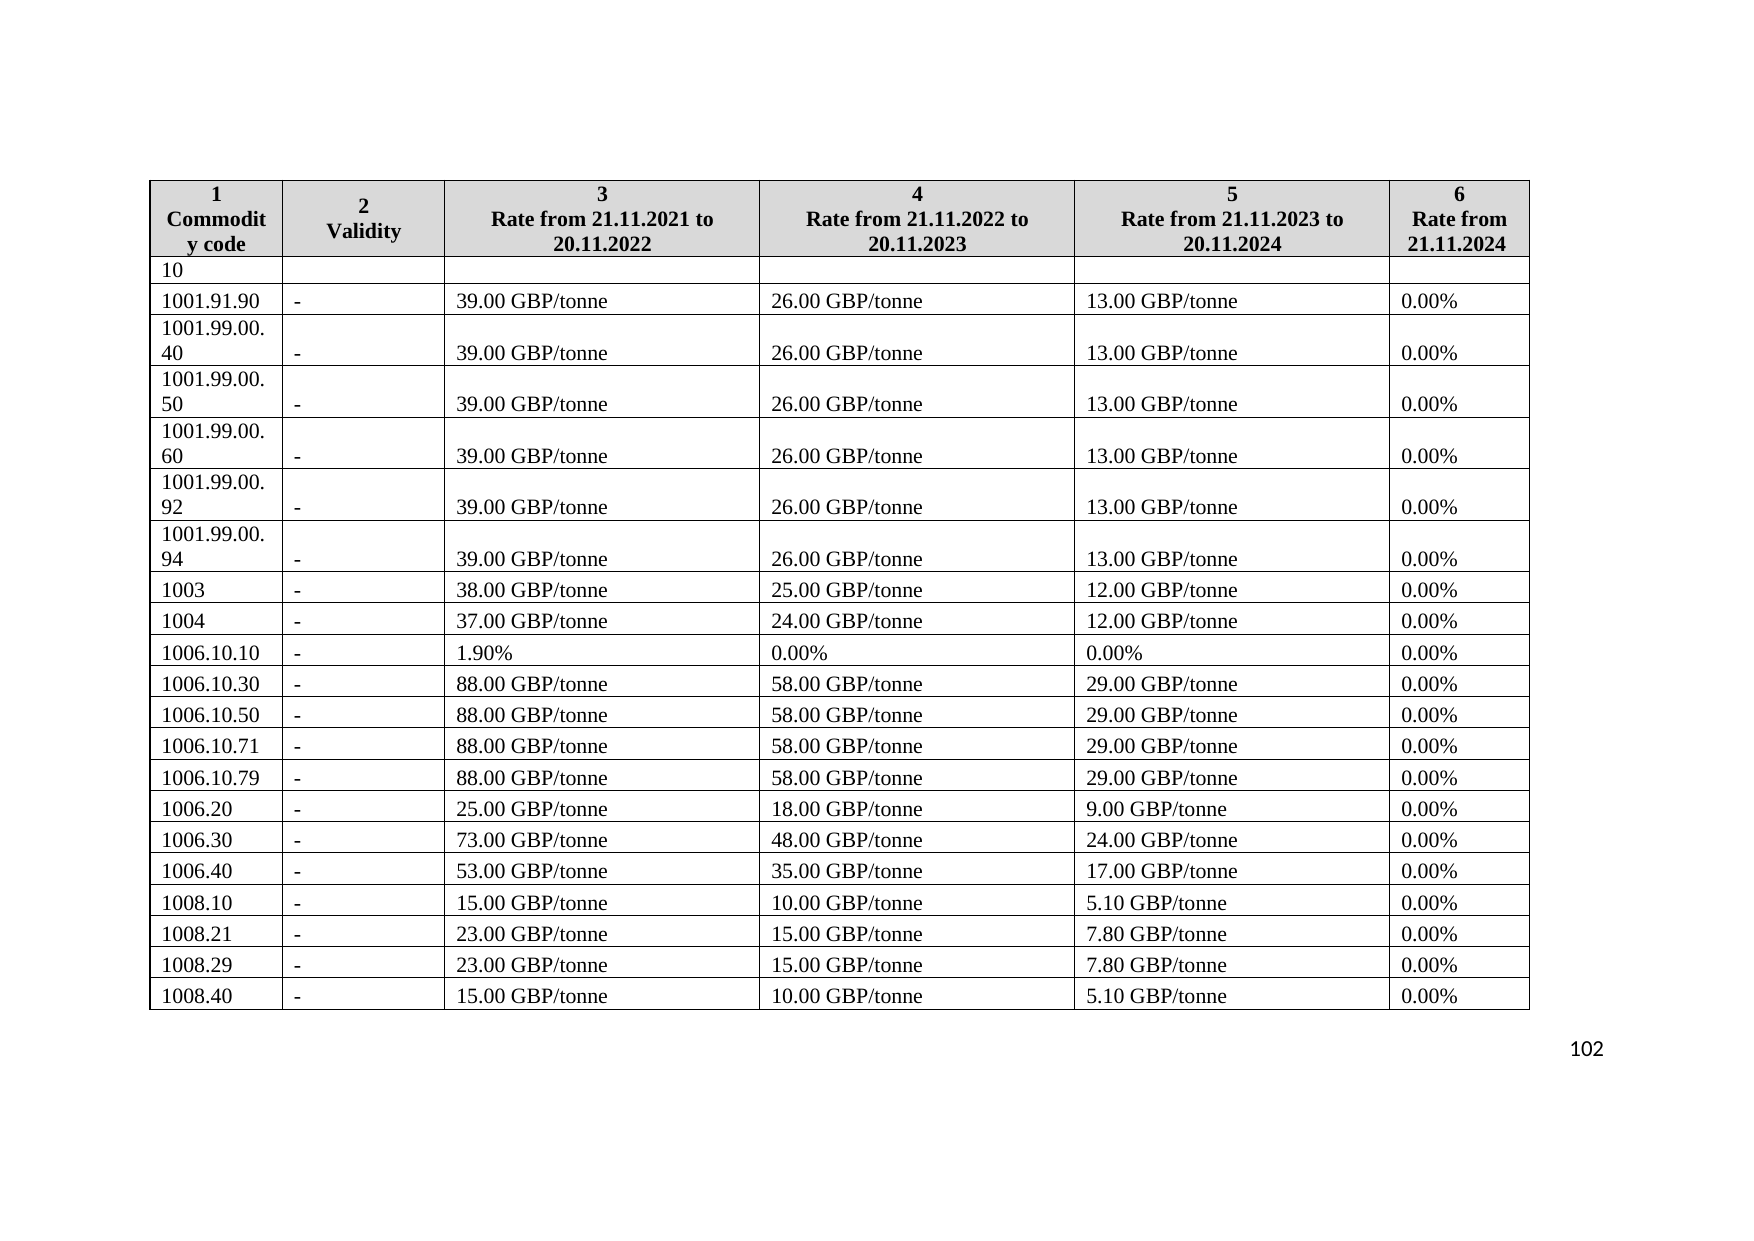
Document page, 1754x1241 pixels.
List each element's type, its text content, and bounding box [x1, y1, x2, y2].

table_cell - [283, 791, 444, 821]
table_cell 0.00% [1390, 822, 1529, 852]
table_header 4 Rate from 21.11.2022 to 20.11.2023 [760, 181, 1074, 256]
table_cell 1004 [151, 603, 282, 633]
table_cell 88.00 GBP/tonne [445, 760, 759, 790]
table_cell 23.00 GBP/tonne [445, 916, 759, 946]
table_cell 10 [151, 257, 282, 282]
table_cell 0.00% [1390, 603, 1529, 633]
table_cell - [283, 603, 444, 633]
table_cell 1006.10.10 [151, 635, 282, 665]
table_cell 39.00 GBP/tonne [445, 366, 759, 417]
table_cell 1001.99.00.60 [151, 418, 282, 468]
table_cell 0.00% [1390, 885, 1529, 915]
table_cell 0.00% [1390, 791, 1529, 821]
table_cell 0.00% [1390, 315, 1529, 365]
table_cell - [283, 916, 444, 946]
table_cell 1006.10.50 [151, 697, 282, 727]
table_cell - [283, 315, 444, 365]
table_cell 1008.21 [151, 916, 282, 946]
table_cell - [283, 885, 444, 915]
table_cell 13.00 GBP/tonne [1075, 284, 1389, 314]
table_cell 0.00% [1390, 666, 1529, 696]
table_cell 1001.99.00.94 [151, 521, 282, 571]
table_cell 26.00 GBP/tonne [760, 315, 1074, 365]
table_cell 1008.10 [151, 885, 282, 915]
table_cell - [283, 572, 444, 602]
table_cell 1001.91.90 [151, 284, 282, 314]
table_header 5 Rate from 21.11.2023 to 20.11.2024 [1075, 181, 1389, 256]
table_cell 38.00 GBP/tonne [445, 572, 759, 602]
table_cell 15.00 GBP/tonne [445, 978, 759, 1008]
table_cell 39.00 GBP/tonne [445, 469, 759, 519]
table_cell 0.00% [1075, 635, 1389, 665]
table_cell 23.00 GBP/tonne [445, 947, 759, 977]
table_cell 26.00 GBP/tonne [760, 521, 1074, 571]
table_cell [760, 257, 1074, 282]
table_cell 26.00 GBP/tonne [760, 469, 1074, 519]
table_cell 88.00 GBP/tonne [445, 697, 759, 727]
table_cell 88.00 GBP/tonne [445, 666, 759, 696]
table_cell 0.00% [1390, 760, 1529, 790]
table_cell 12.00 GBP/tonne [1075, 572, 1389, 602]
table_cell 5.10 GBP/tonne [1075, 978, 1389, 1008]
table_cell 5.10 GBP/tonne [1075, 885, 1389, 915]
table_cell 26.00 GBP/tonne [760, 418, 1074, 468]
table_cell 0.00% [1390, 284, 1529, 314]
table_cell 13.00 GBP/tonne [1075, 469, 1389, 519]
table_cell 26.00 GBP/tonne [760, 366, 1074, 417]
table_cell - [283, 978, 444, 1008]
table_cell 58.00 GBP/tonne [760, 728, 1074, 758]
table_cell 1001.99.00.92 [151, 469, 282, 519]
table_cell - [283, 947, 444, 977]
table_cell 12.00 GBP/tonne [1075, 603, 1389, 633]
table_header 6 Rate from 21.11.2024 [1390, 181, 1529, 256]
table_cell 13.00 GBP/tonne [1075, 366, 1389, 417]
table_cell 1008.40 [151, 978, 282, 1008]
table_cell 0.00% [1390, 697, 1529, 727]
table_cell 39.00 GBP/tonne [445, 284, 759, 314]
table_cell 0.00% [1390, 418, 1529, 468]
table_cell - [283, 728, 444, 758]
table_cell - [283, 853, 444, 883]
table_cell 29.00 GBP/tonne [1075, 697, 1389, 727]
table_cell 0.00% [1390, 572, 1529, 602]
table_cell [1075, 257, 1389, 282]
table_cell 58.00 GBP/tonne [760, 666, 1074, 696]
table_cell 0.00% [760, 635, 1074, 665]
table_cell 35.00 GBP/tonne [760, 853, 1074, 883]
table_cell 13.00 GBP/tonne [1075, 418, 1389, 468]
table_cell 25.00 GBP/tonne [445, 791, 759, 821]
table_cell 24.00 GBP/tonne [760, 603, 1074, 633]
table_cell 1008.29 [151, 947, 282, 977]
table_cell 0.00% [1390, 947, 1529, 977]
table_header 1 Commodity code [151, 181, 282, 256]
table_cell 0.00% [1390, 916, 1529, 946]
table_cell 37.00 GBP/tonne [445, 603, 759, 633]
table_cell 39.00 GBP/tonne [445, 315, 759, 365]
table_cell 15.00 GBP/tonne [445, 885, 759, 915]
table_cell - [283, 760, 444, 790]
table_cell 18.00 GBP/tonne [760, 791, 1074, 821]
table_cell 58.00 GBP/tonne [760, 697, 1074, 727]
table_cell - [283, 418, 444, 468]
table_cell 48.00 GBP/tonne [760, 822, 1074, 852]
table_cell 1006.10.79 [151, 760, 282, 790]
table_cell 26.00 GBP/tonne [760, 284, 1074, 314]
table_cell - [283, 697, 444, 727]
table_cell [445, 257, 759, 282]
table_header 2 Validity [283, 181, 444, 256]
table_cell 58.00 GBP/tonne [760, 760, 1074, 790]
table_cell 0.00% [1390, 635, 1529, 665]
table_cell 15.00 GBP/tonne [760, 916, 1074, 946]
table_cell 29.00 GBP/tonne [1075, 728, 1389, 758]
table_cell - [283, 521, 444, 571]
table_cell 10.00 GBP/tonne [760, 885, 1074, 915]
table_cell 1006.10.30 [151, 666, 282, 696]
table_cell - [283, 366, 444, 417]
table_cell 29.00 GBP/tonne [1075, 666, 1389, 696]
table_cell [1390, 257, 1529, 282]
table_cell 1006.10.71 [151, 728, 282, 758]
table_cell 1001.99.00.50 [151, 366, 282, 417]
table_cell - [283, 469, 444, 519]
table_cell - [283, 666, 444, 696]
table_cell 1006.40 [151, 853, 282, 883]
table_cell 0.00% [1390, 469, 1529, 519]
table_cell 0.00% [1390, 853, 1529, 883]
table_cell 73.00 GBP/tonne [445, 822, 759, 852]
table_cell 7.80 GBP/tonne [1075, 947, 1389, 977]
table_cell 0.00% [1390, 978, 1529, 1008]
table_cell 1001.99.00.40 [151, 315, 282, 365]
table_cell 0.00% [1390, 366, 1529, 417]
table_cell 1006.30 [151, 822, 282, 852]
table_cell - [283, 257, 444, 282]
table_cell 15.00 GBP/tonne [760, 947, 1074, 977]
table_cell 13.00 GBP/tonne [1075, 521, 1389, 571]
table_cell 7.80 GBP/tonne [1075, 916, 1389, 946]
table_cell - [283, 635, 444, 665]
table_cell 17.00 GBP/tonne [1075, 853, 1389, 883]
table_cell 0.00% [1390, 728, 1529, 758]
table_cell 10.00 GBP/tonne [760, 978, 1074, 1008]
table_cell 1006.20 [151, 791, 282, 821]
table_cell 24.00 GBP/tonne [1075, 822, 1389, 852]
table_cell 39.00 GBP/tonne [445, 521, 759, 571]
table_cell 1003 [151, 572, 282, 602]
table_cell 88.00 GBP/tonne [445, 728, 759, 758]
table_cell - [283, 284, 444, 314]
table_cell 1.90% [445, 635, 759, 665]
table_cell 9.00 GBP/tonne [1075, 791, 1389, 821]
table_cell 13.00 GBP/tonne [1075, 315, 1389, 365]
table_cell 29.00 GBP/tonne [1075, 760, 1389, 790]
table_cell - [283, 822, 444, 852]
table_cell 0.00% [1390, 521, 1529, 571]
table_cell 39.00 GBP/tonne [445, 418, 759, 468]
table_cell 53.00 GBP/tonne [445, 853, 759, 883]
table_cell 25.00 GBP/tonne [760, 572, 1074, 602]
table_header 3 Rate from 21.11.2021 to 20.11.2022 [445, 181, 759, 256]
